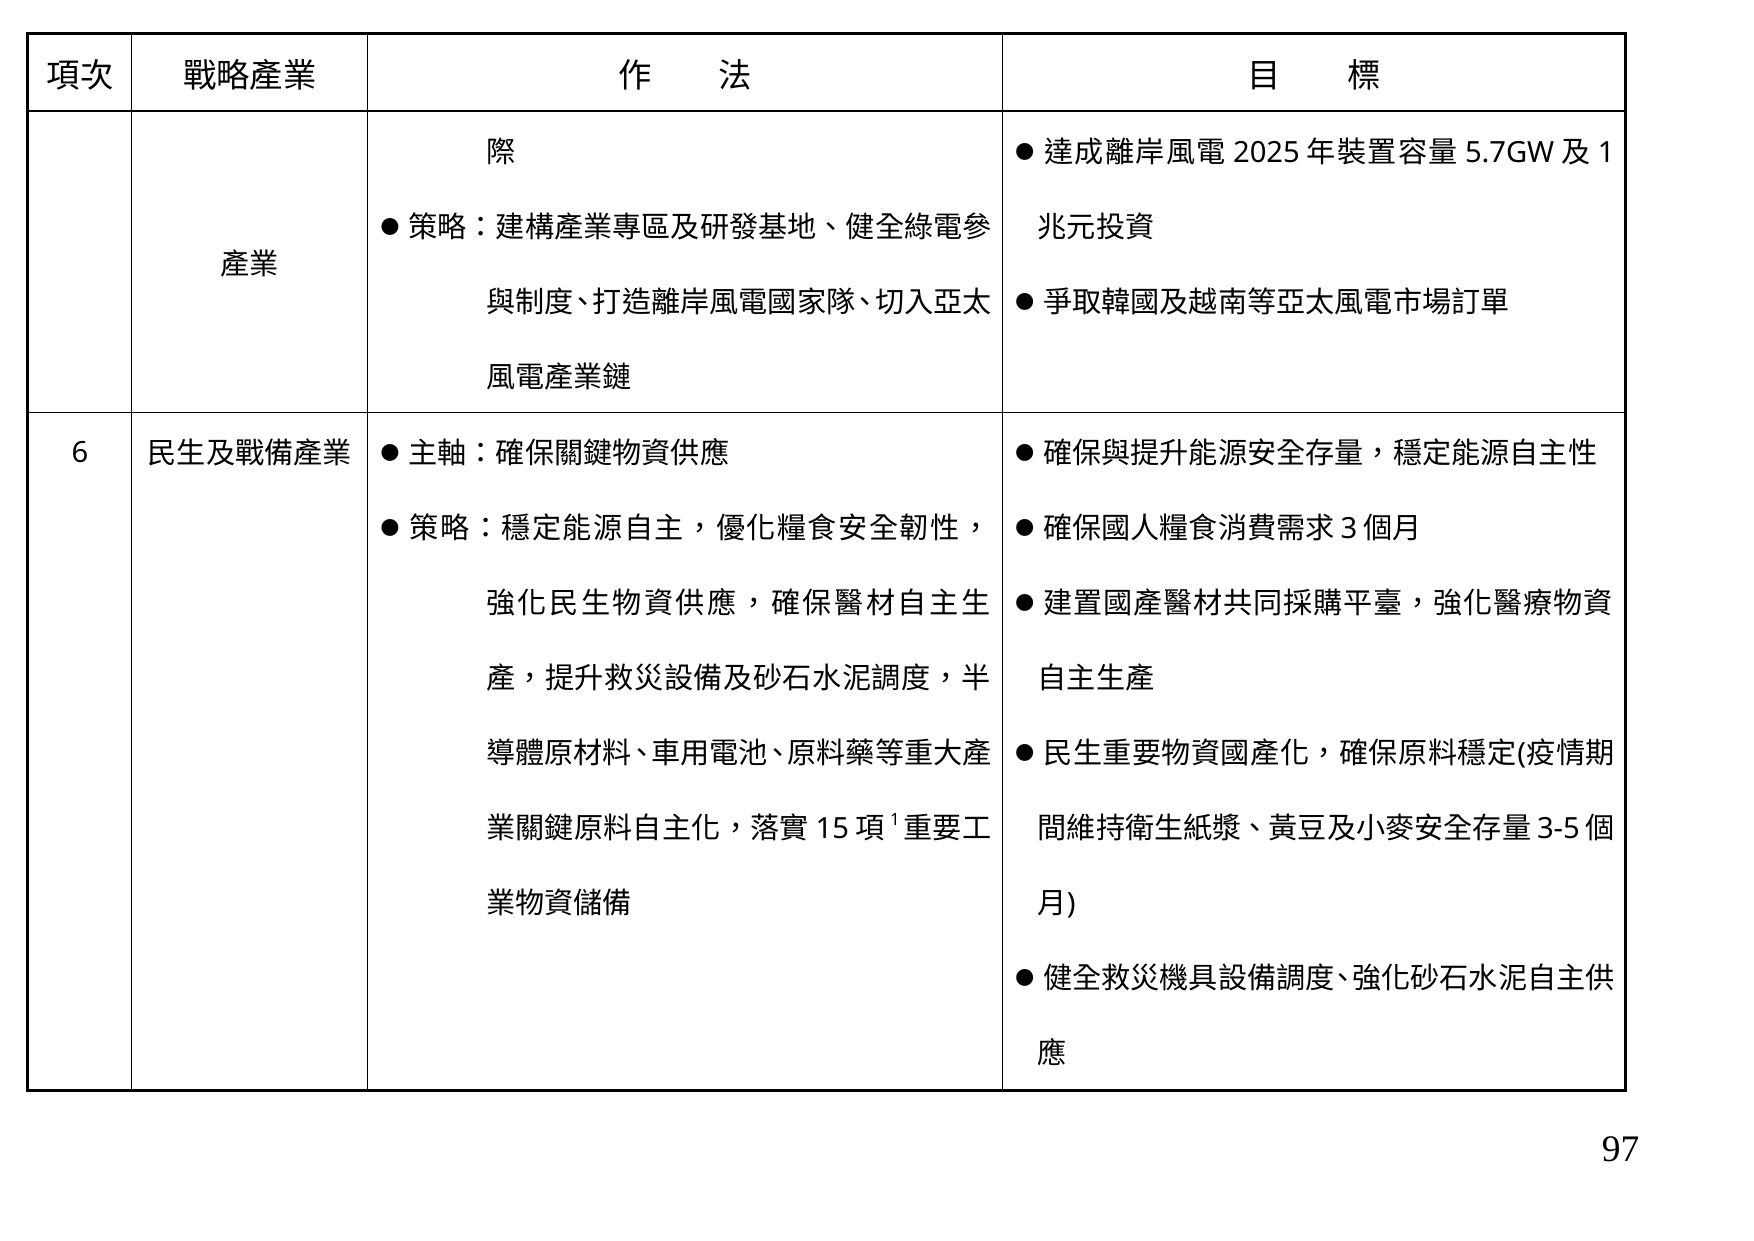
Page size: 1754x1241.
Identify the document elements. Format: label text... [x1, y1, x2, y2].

table_cell 6 [29, 413, 131, 1088]
table_cell 主軸：確保關鍵物資供應 策略：穩定能源自主，優化糧食安全韌性，強化民生物資供應，確保醫材自主生產，提升救災設備及砂石水泥調度，半導體原材料、車用電池、原料藥等重大產業關鍵原料自主化，落實15項1重要工業物資儲備 [368, 413, 1002, 1088]
table_header 戰略產業 [132, 35, 367, 110]
table_cell 民生及戰備產業 [132, 413, 367, 1088]
table_header 項次 [29, 35, 131, 110]
table_header 目 標 [1003, 35, 1624, 110]
table_cell 產業 [132, 112, 367, 412]
table_header 作 法 [368, 35, 1002, 110]
table_cell 確保與提升能源安全存量，穩定能源自主性 確保國人糧食消費需求3個月 建置國產醫材共同採購平臺，強化醫療物資自主生產 民生重要物資國產化，確保原料穩定(疫情期間維持衛生紙漿、黃豆及小麥安全存量3-5個月) 健全救災機具設備調度、強化砂石水泥自主供應 [1003, 413, 1624, 1088]
table_cell 達成離岸風電2025年裝置容量5.7GW及1兆元投資 爭取韓國及越南等亞太風電市場訂單 [1003, 112, 1624, 412]
table_cell [29, 112, 131, 412]
table_cell 際 策略：建構產業專區及研發基地、健全綠電參與制度、打造離岸風電國家隊、切入亞太風電產業鏈 [368, 112, 1002, 412]
